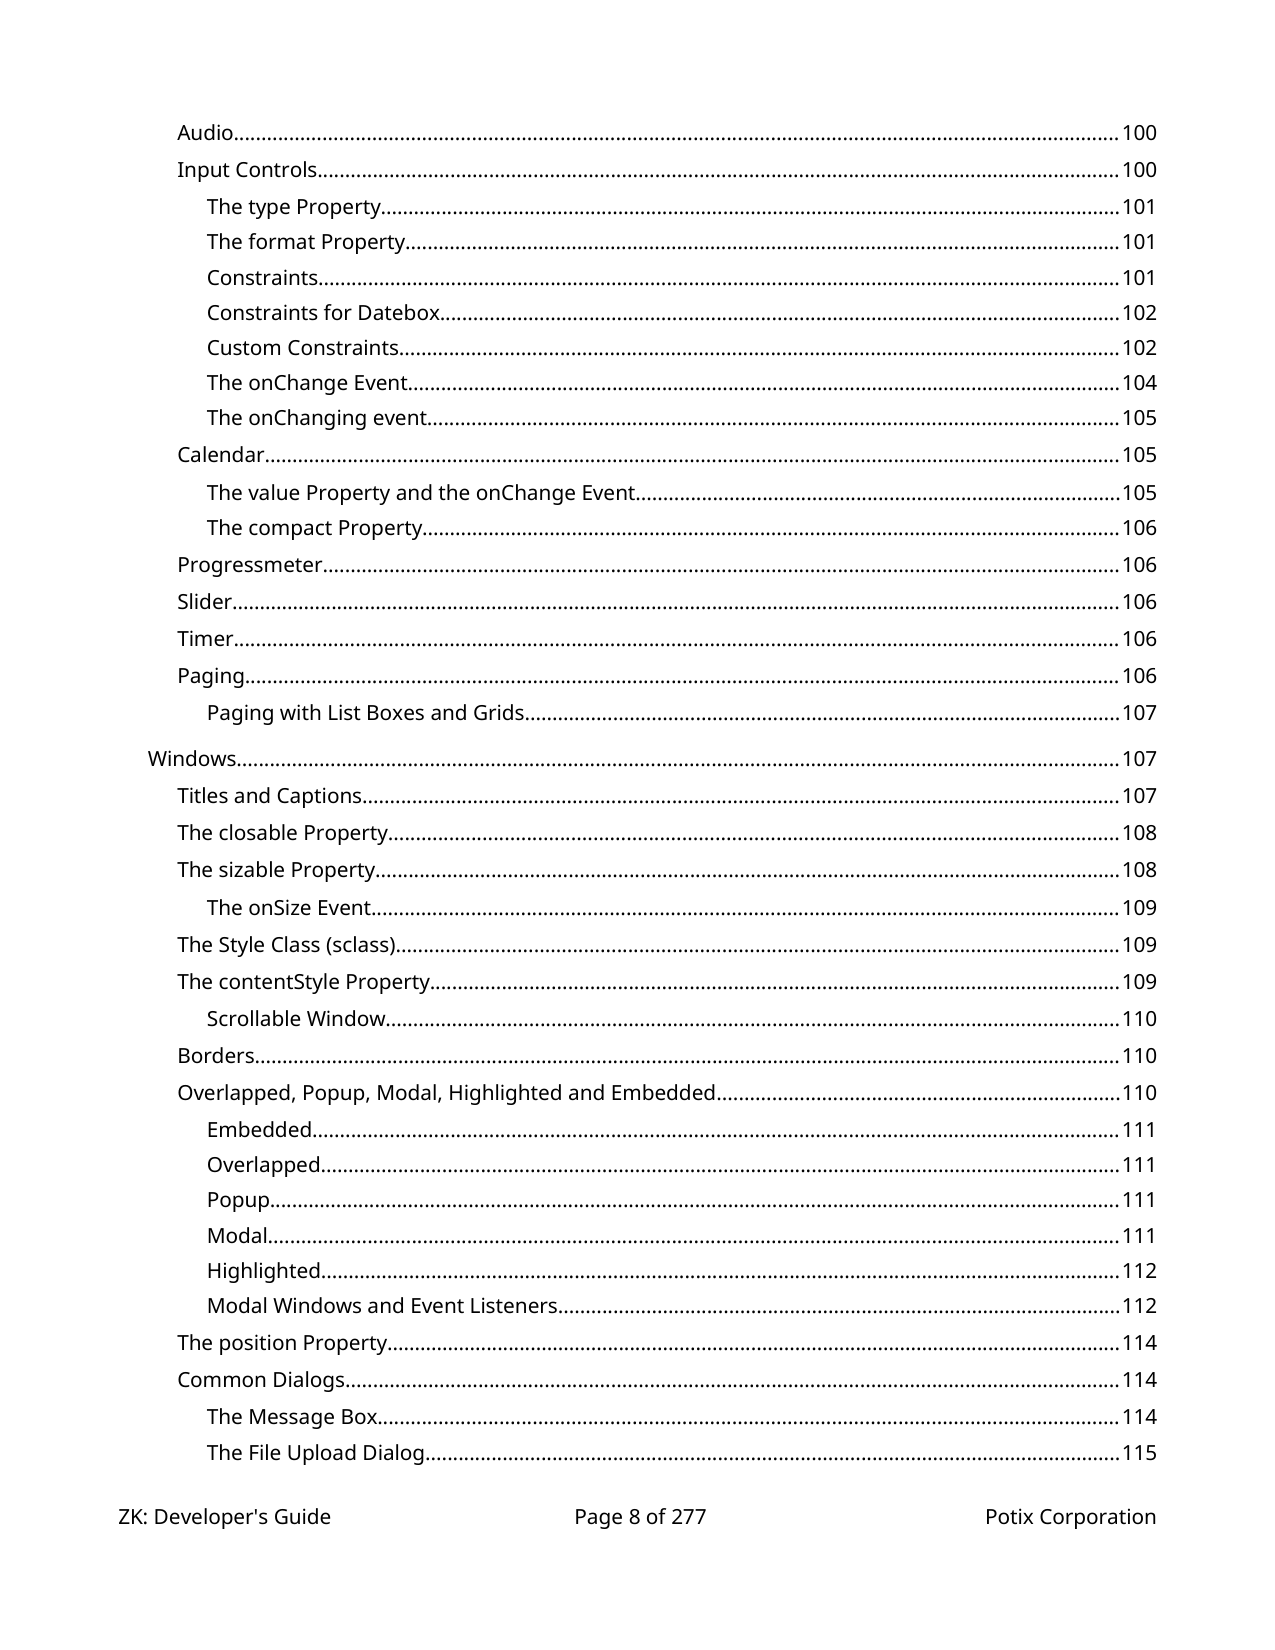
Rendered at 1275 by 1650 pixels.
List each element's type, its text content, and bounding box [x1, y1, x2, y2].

text Audio 100 [177, 118, 1157, 146]
text Constraints for Datebox 102 [207, 298, 1157, 326]
text The value Property and the onChange Event 105 [207, 478, 1157, 506]
text Windows 107 [148, 744, 1157, 772]
text Embedded 111 [207, 1115, 1157, 1143]
text The Style Class (sclass) 109 [177, 930, 1157, 958]
text Paging 106 [177, 661, 1157, 689]
text The sizable Property 108 [177, 856, 1157, 884]
text Progressmeter 106 [177, 550, 1157, 578]
text The onChange Event 104 [207, 368, 1157, 397]
text The Message Box 114 [207, 1402, 1157, 1431]
text Modal 111 [207, 1221, 1157, 1249]
text Calendar 105 [177, 441, 1157, 469]
text The onChanging event 105 [207, 403, 1157, 432]
text The closable Property 108 [177, 818, 1157, 847]
text Borders 110 [177, 1041, 1157, 1069]
text Highlighted 112 [207, 1256, 1157, 1284]
text Paging with List Boxes and Grids 107 [207, 698, 1157, 727]
text Popup 111 [207, 1186, 1157, 1214]
text Titles and Captions 107 [177, 781, 1157, 809]
text Constraints 101 [207, 263, 1157, 291]
text The format Property 101 [207, 227, 1157, 256]
text The type Property 101 [207, 192, 1157, 221]
text Common Dialogs 114 [177, 1365, 1157, 1393]
text Modal Windows and Event Listeners 112 [207, 1291, 1157, 1319]
text Timer 106 [177, 624, 1157, 652]
text The contentStyle Property 109 [177, 967, 1157, 995]
text Input Controls 100 [177, 155, 1157, 183]
text Overlapped, Popup, Modal, Highlighted and Embedded 110 [177, 1078, 1157, 1106]
text Slider 106 [177, 587, 1157, 615]
text The File Upload Dialog 115 [207, 1438, 1157, 1466]
text The position Property 114 [177, 1328, 1157, 1356]
text The onSize Event 109 [207, 893, 1157, 921]
text Scrollable Window 110 [207, 1004, 1157, 1032]
text Custom Constraints 102 [207, 333, 1157, 361]
text The compact Property 106 [207, 513, 1157, 541]
text Overlapped 111 [207, 1150, 1157, 1178]
